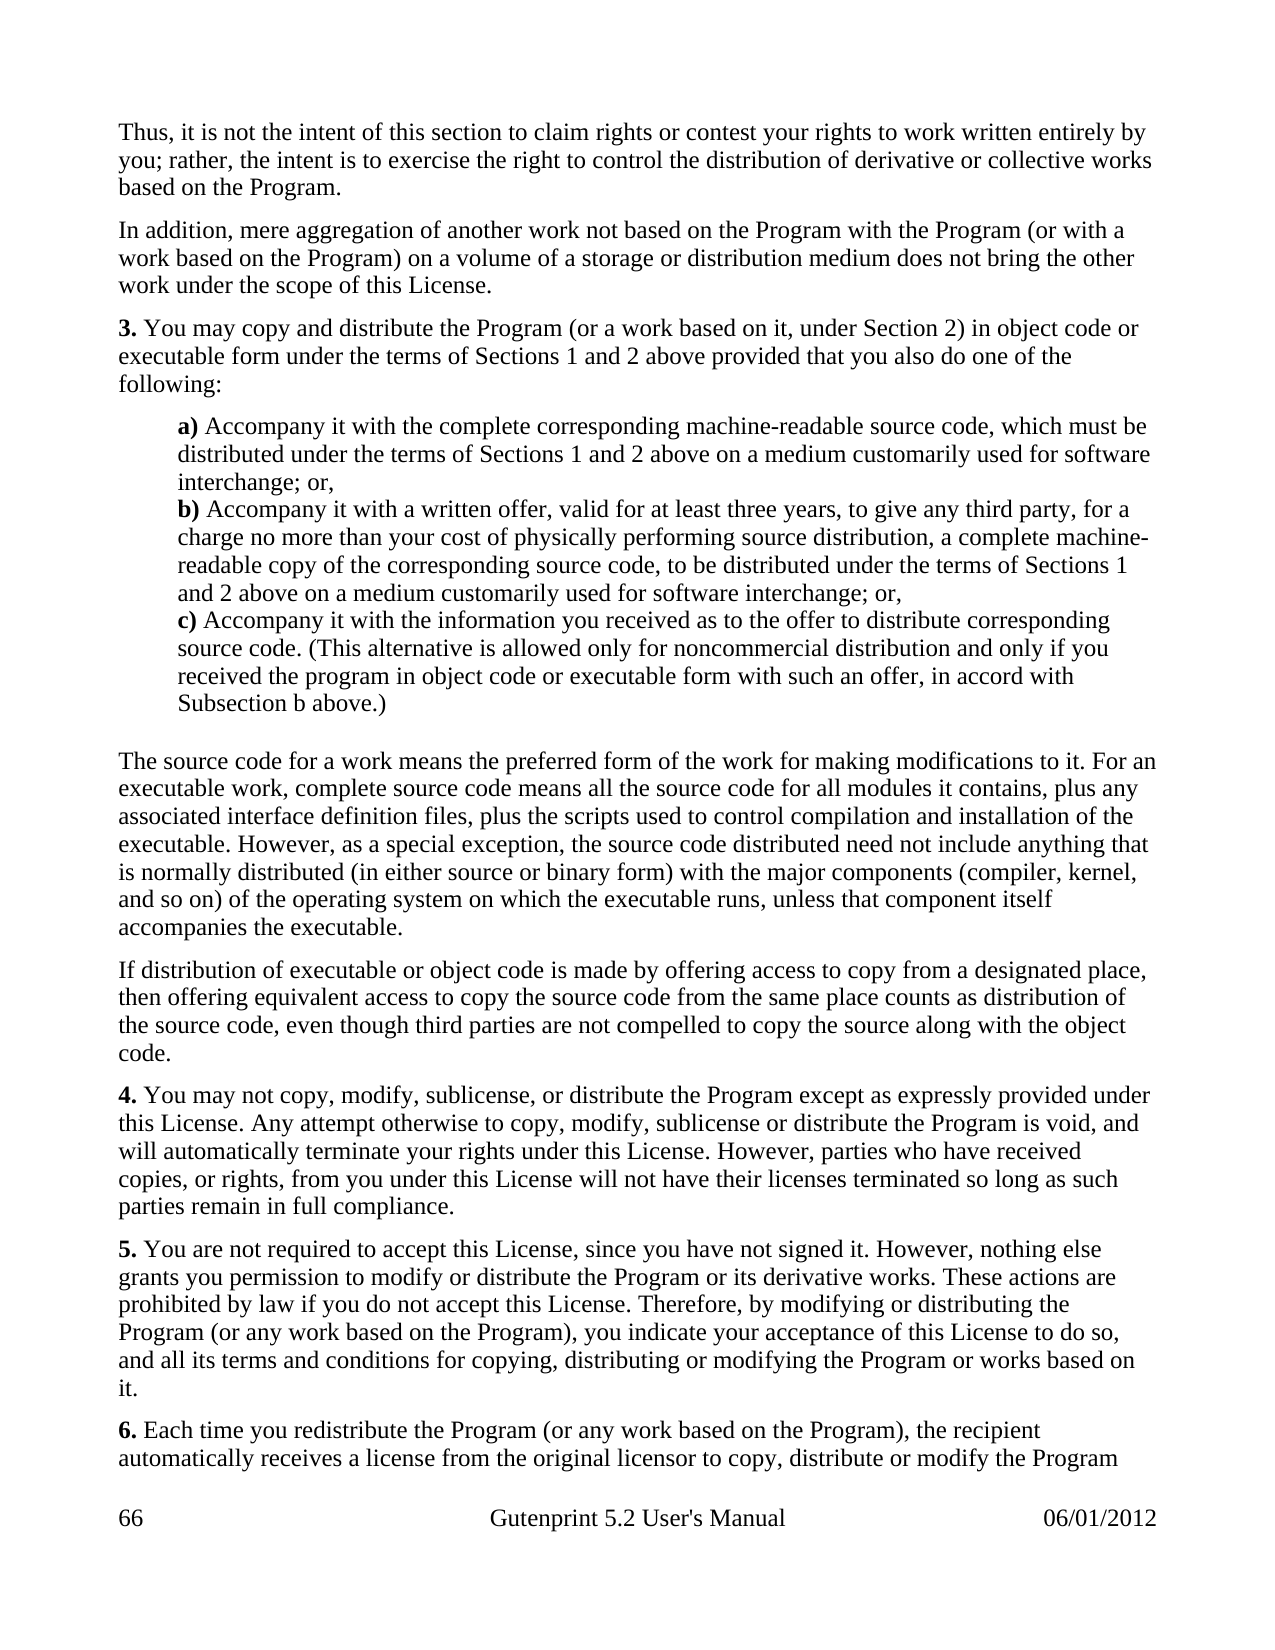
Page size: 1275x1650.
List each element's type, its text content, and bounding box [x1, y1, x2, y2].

text In addition, mere aggregation of another work not based on the Program with the Program (or with a work based on the Program) on a volume of a storage or distribution medium does not bring the other work under the scope of this License. [118, 216, 1157, 299]
text Thus, it is not the intent of this section to claim rights or contest your rights to work written entirely by you; rather, the intent is to exercise the right to control the distribution of derivative or collective works based on the Program. [118, 118, 1157, 201]
text The source code for a work means the preferred form of the work for making modifications to it. For an executable work, complete source code means all the source code for all modules it contains, plus any associated interface definition files, plus the scripts used to control compilation and installation of the executable. However, as a special exception, the source code distributed need not include anything that is normally distributed (in either source or binary form) with the major components (compiler, kernel, and so on) of the operating system on which the executable runs, unless that component itself accompanies the executable. [118, 747, 1157, 941]
text 5. You are not required to accept this License, since you have not signed it. However, nothing else grants you permission to modify or distribute the Program or its derivative works. These actions are prohibited by law if you do not accept this License. Therefore, by modifying or distributing the Program (or any work based on the Program), you indicate your acceptance of this License to do so, and all its terms and conditions for copying, distributing or modifying the Program or works based on it. [118, 1235, 1157, 1401]
text 4. You may not copy, modify, sublicense, or distribute the Program except as expressly provided under this License. Any attempt otherwise to copy, modify, sublicense or distribute the Program is void, and will automatically terminate your rights under this License. However, parties who have received copies, or rights, from you under this License will not have their licenses terminated so long as such parties remain in full compliance. [118, 1082, 1157, 1220]
list c) Accompany it with the information you received as to the offer to distribute corresponding source code. (This alternative is allowed only for noncommercial distribution and only if you received the program in object code or executable form with such an offer, in accord with Subsection b above.) [177, 606, 1157, 717]
list b) Accompany it with a written offer, valid for at least three years, to give any third party, for a charge no more than your cost of physically performing source distribution, a complete machine-readable copy of the corresponding source code, to be distributed under the terms of Sections 1 and 2 above on a medium customarily used for software interchange; or, [177, 496, 1157, 606]
text 3. You may copy and distribute the Program (or a work based on it, under Section 2) in object code or executable form under the terms of Sections 1 and 2 above provided that you also do one of the following: [118, 314, 1157, 397]
text 6. Each time you redistribute the Program (or any work based on the Program), the recipient automatically receives a license from the original licensor to copy, distribute or modify the Program [118, 1416, 1157, 1472]
text If distribution of executable or object code is made by offering access to copy from a designated place, then offering equivalent access to copy the source code from the same place counts as distribution of the source code, even though third parties are not compelled to copy the source along with the object code. [118, 956, 1157, 1067]
list a) Accompany it with the complete corresponding machine-readable source code, which must be distributed under the terms of Sections 1 and 2 above on a medium customarily used for software interchange; or, [177, 412, 1157, 496]
